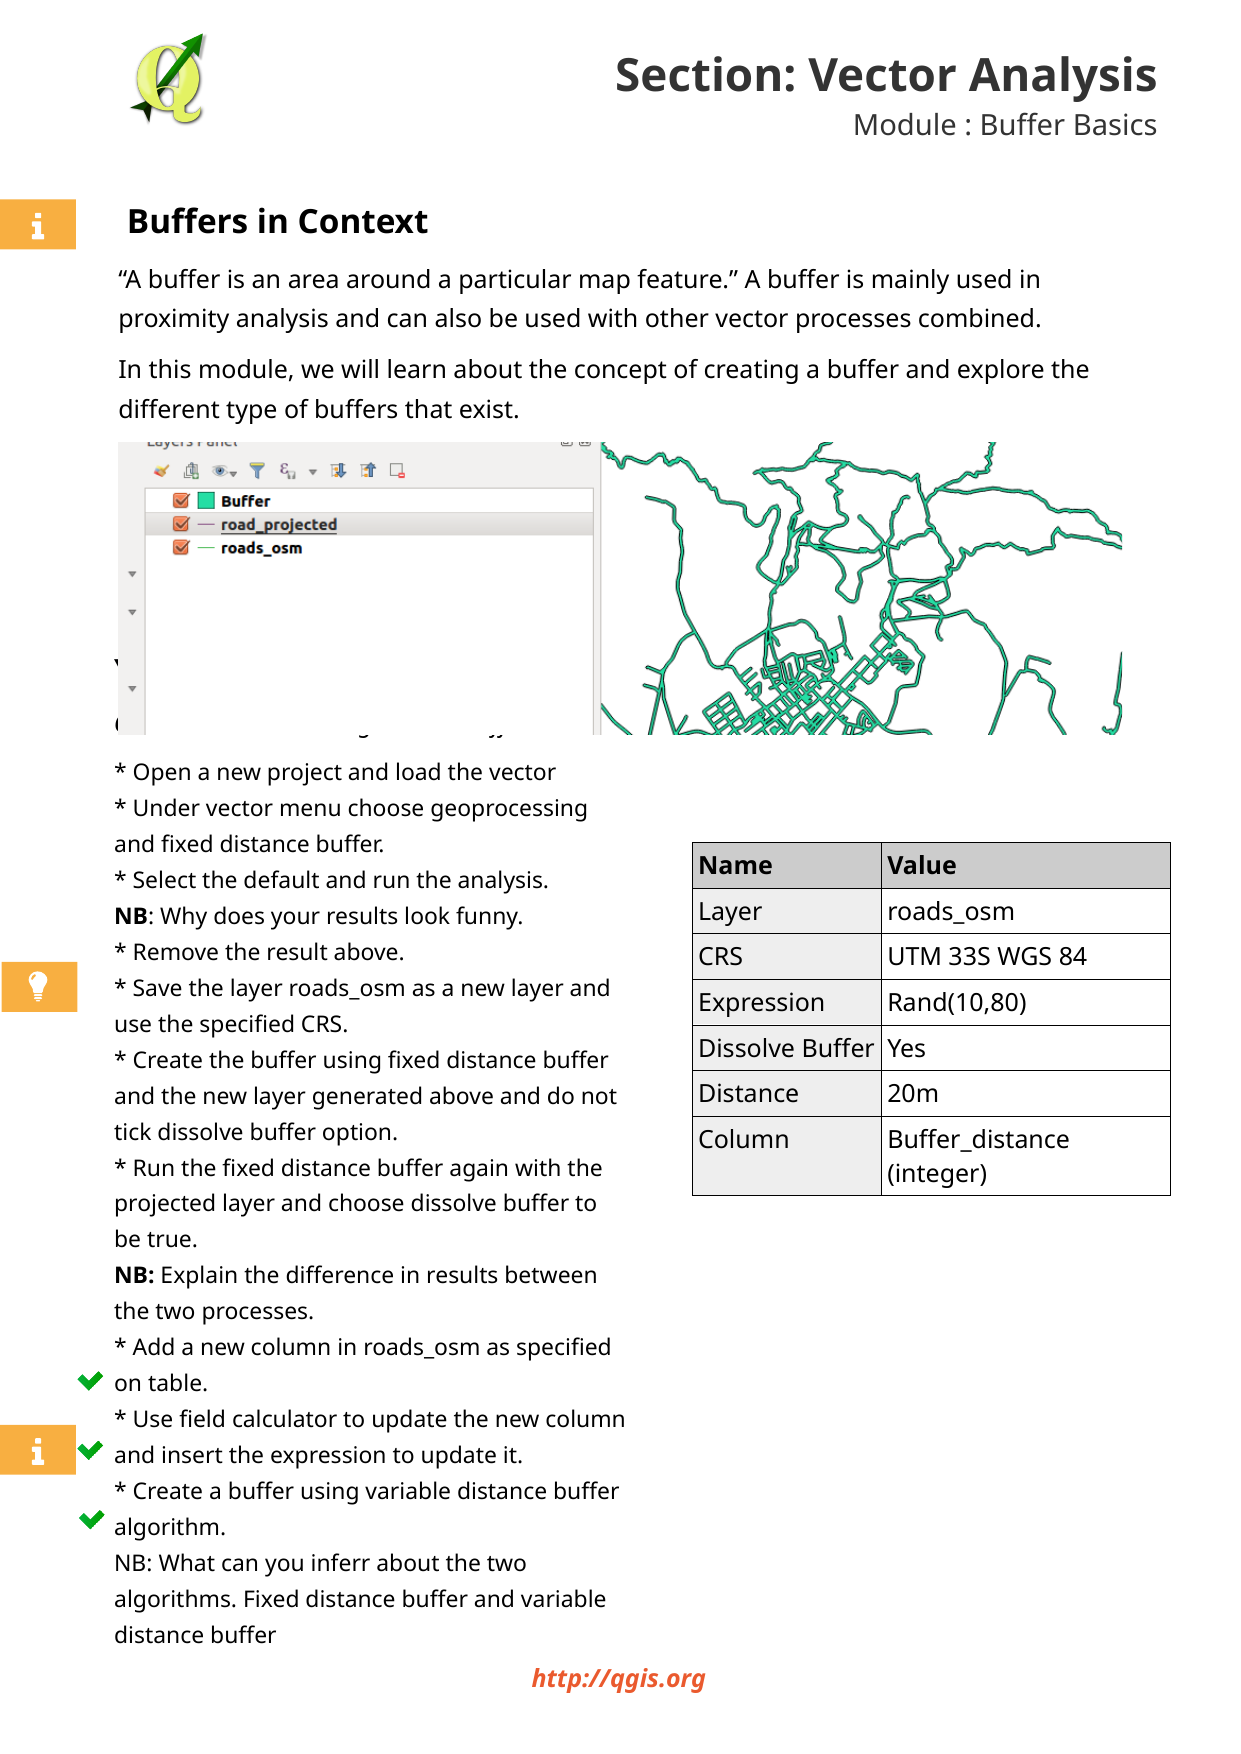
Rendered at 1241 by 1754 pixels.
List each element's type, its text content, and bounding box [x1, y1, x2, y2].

picture [122, 31, 218, 127]
table_cell Dissolve Buffer [693, 1026, 881, 1070]
table_cell UTM 33S WGS 84 [882, 934, 1170, 979]
table_cell 20m [882, 1071, 1170, 1116]
table_cell Column [693, 1117, 881, 1195]
subtitle Buffers in Context [118, 198, 1122, 243]
table_cell Buffer_distance (integer) [882, 1117, 1170, 1195]
table_header Value [882, 843, 1170, 888]
table_cell Yes [882, 1026, 1170, 1070]
table_cell Rand(10,80) [882, 980, 1170, 1024]
table_cell Expression [693, 980, 881, 1024]
table_cell roads_osm [882, 889, 1170, 933]
table_cell Layer [693, 889, 881, 933]
text “A buffer is an area around a particular map feature.” A buffer is mainly used in proximity analysis and can also be used with other vector processes combined. [118, 262, 1122, 335]
text In this module, we will learn about the concept of creating a buffer and explore the different type of buffers that exist. [118, 352, 1122, 425]
table_cell CRS [693, 934, 881, 979]
table_cell Distance [693, 1071, 881, 1116]
table_header Name [693, 843, 881, 888]
picture [118, 442, 1123, 735]
